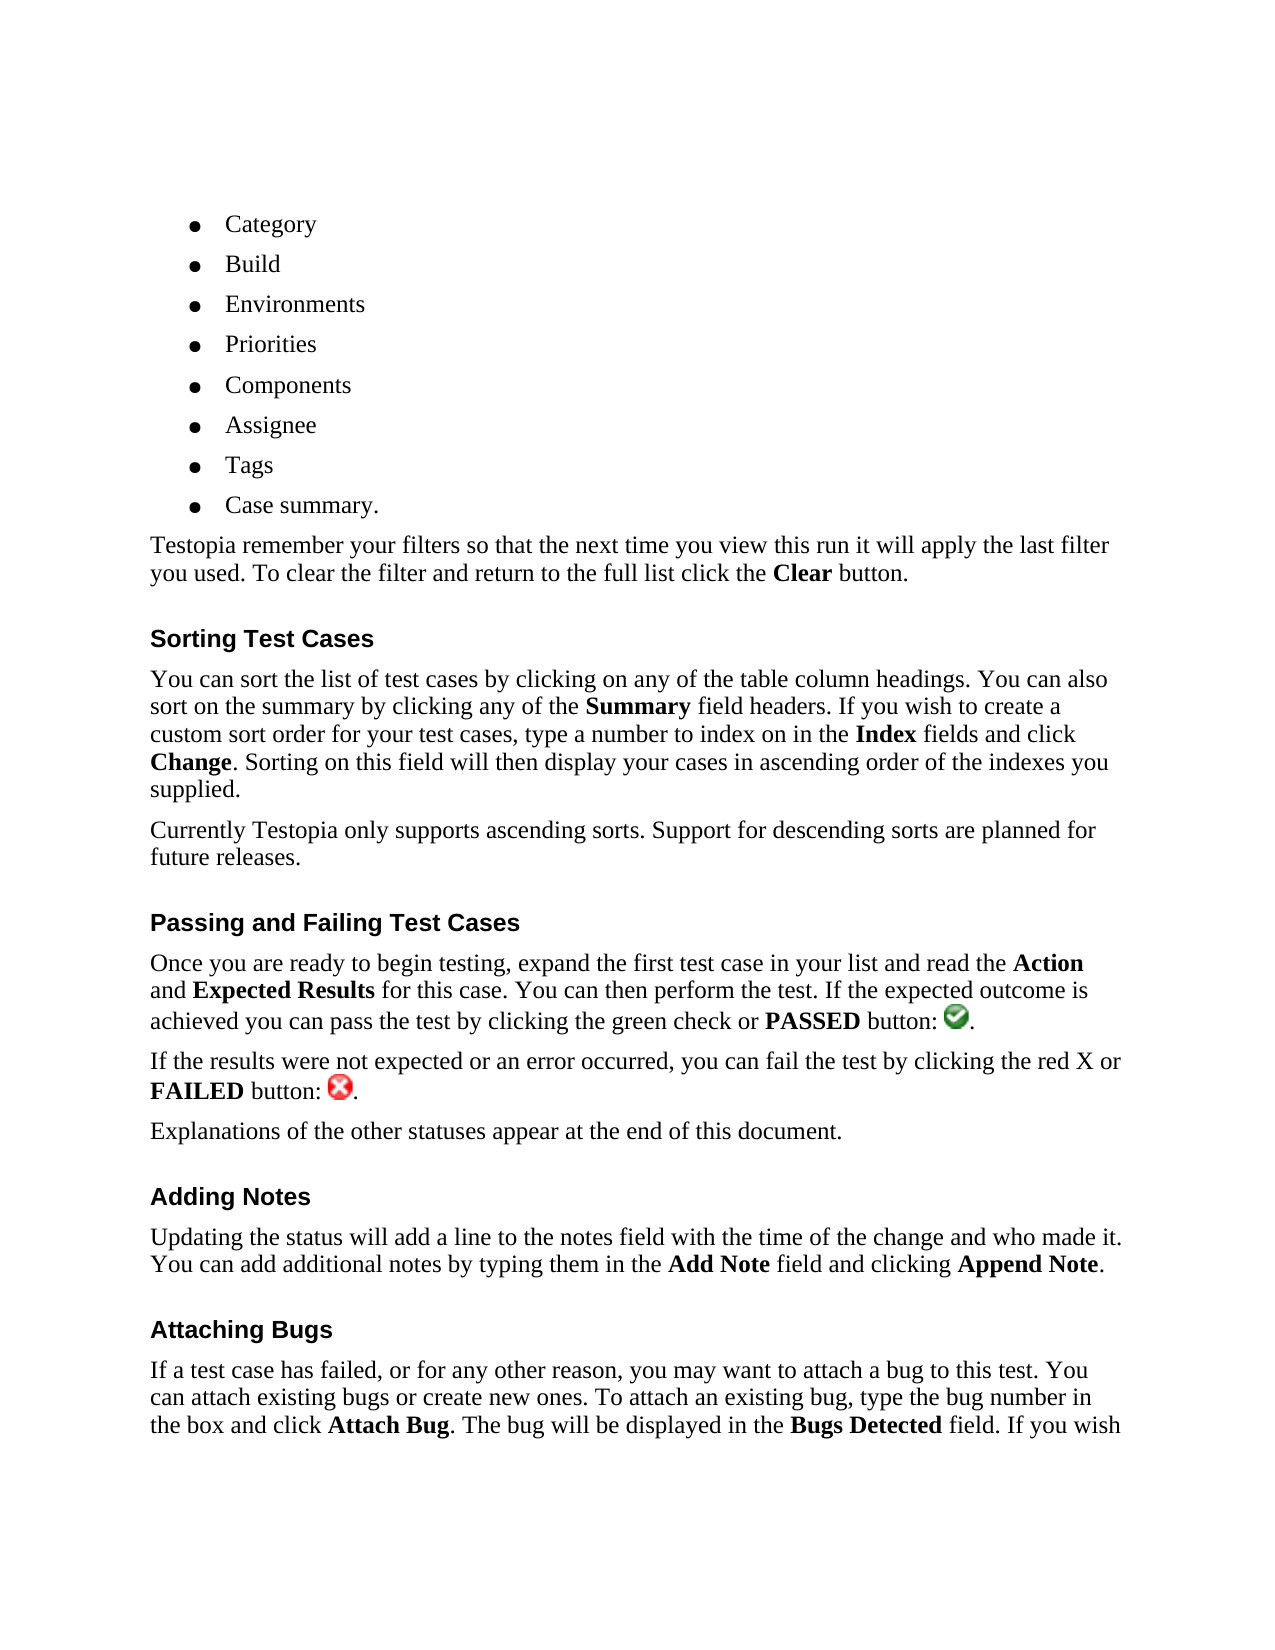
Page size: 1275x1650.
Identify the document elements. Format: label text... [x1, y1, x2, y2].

picture [944, 1004, 969, 1029]
list Build [187, 250, 1125, 278]
subtitle Sorting Test Cases [150, 624, 1125, 652]
text You can sort the list of test cases by clicking on any of the table column headings. You can also sort on the summary by clicking any of the Summary field headers. If you wish to create a custom sort order for your test cases, type a number to index on in the Index fields and click Change. Sorting on this field will then display your cases in ascending order of the indexes you supplied. [150, 665, 1125, 803]
picture [327, 1074, 353, 1100]
text Updating the status will add a line to the notes field with the time of the change and who made it. You can add additional notes by typing them in the Add Note field and clicking Append Note. [150, 1223, 1125, 1278]
text Testopia remember your filters so that the next time you view this run it will apply the last filter you used. To clear the filter and return to the full list click the Clear button. [150, 532, 1125, 587]
list Components [187, 371, 1125, 398]
list Category [187, 210, 1125, 238]
list Environments [187, 290, 1125, 318]
list Assignee [187, 411, 1125, 439]
subtitle Attaching Bugs [150, 1316, 1125, 1343]
subtitle Passing and Failing Test Cases [150, 909, 1125, 936]
text Explanations of the other statuses appear at the end of this document. [150, 1117, 1125, 1145]
subtitle Adding Notes [150, 1182, 1125, 1210]
text Once you are ready to begin testing, expand the first test case in your list and read the Action and Expected Results for this case. You can then perform the test. If the expected outcome is achieved you can pass the test by clicking the green check or PASSED button: . [150, 949, 1125, 1034]
list Tags [187, 451, 1125, 479]
text If a test case has failed, or for any other reason, you may want to attach a bug to this test. You can attach existing bugs or create new ones. To attach an existing bug, type the bug number in the box and click Attach Bug. The bug will be displayed in the Bugs Detected field. If you wish [150, 1356, 1125, 1439]
text Currently Testopia only supports ascending sorts. Support for descending sorts are planned for future releases. [150, 816, 1125, 871]
list Priorities [187, 331, 1125, 358]
list Case summary. [187, 491, 1125, 519]
text If the results were not expected or an error occurred, you can fail the test by clicking the red X or FAILED button: . [150, 1047, 1125, 1105]
